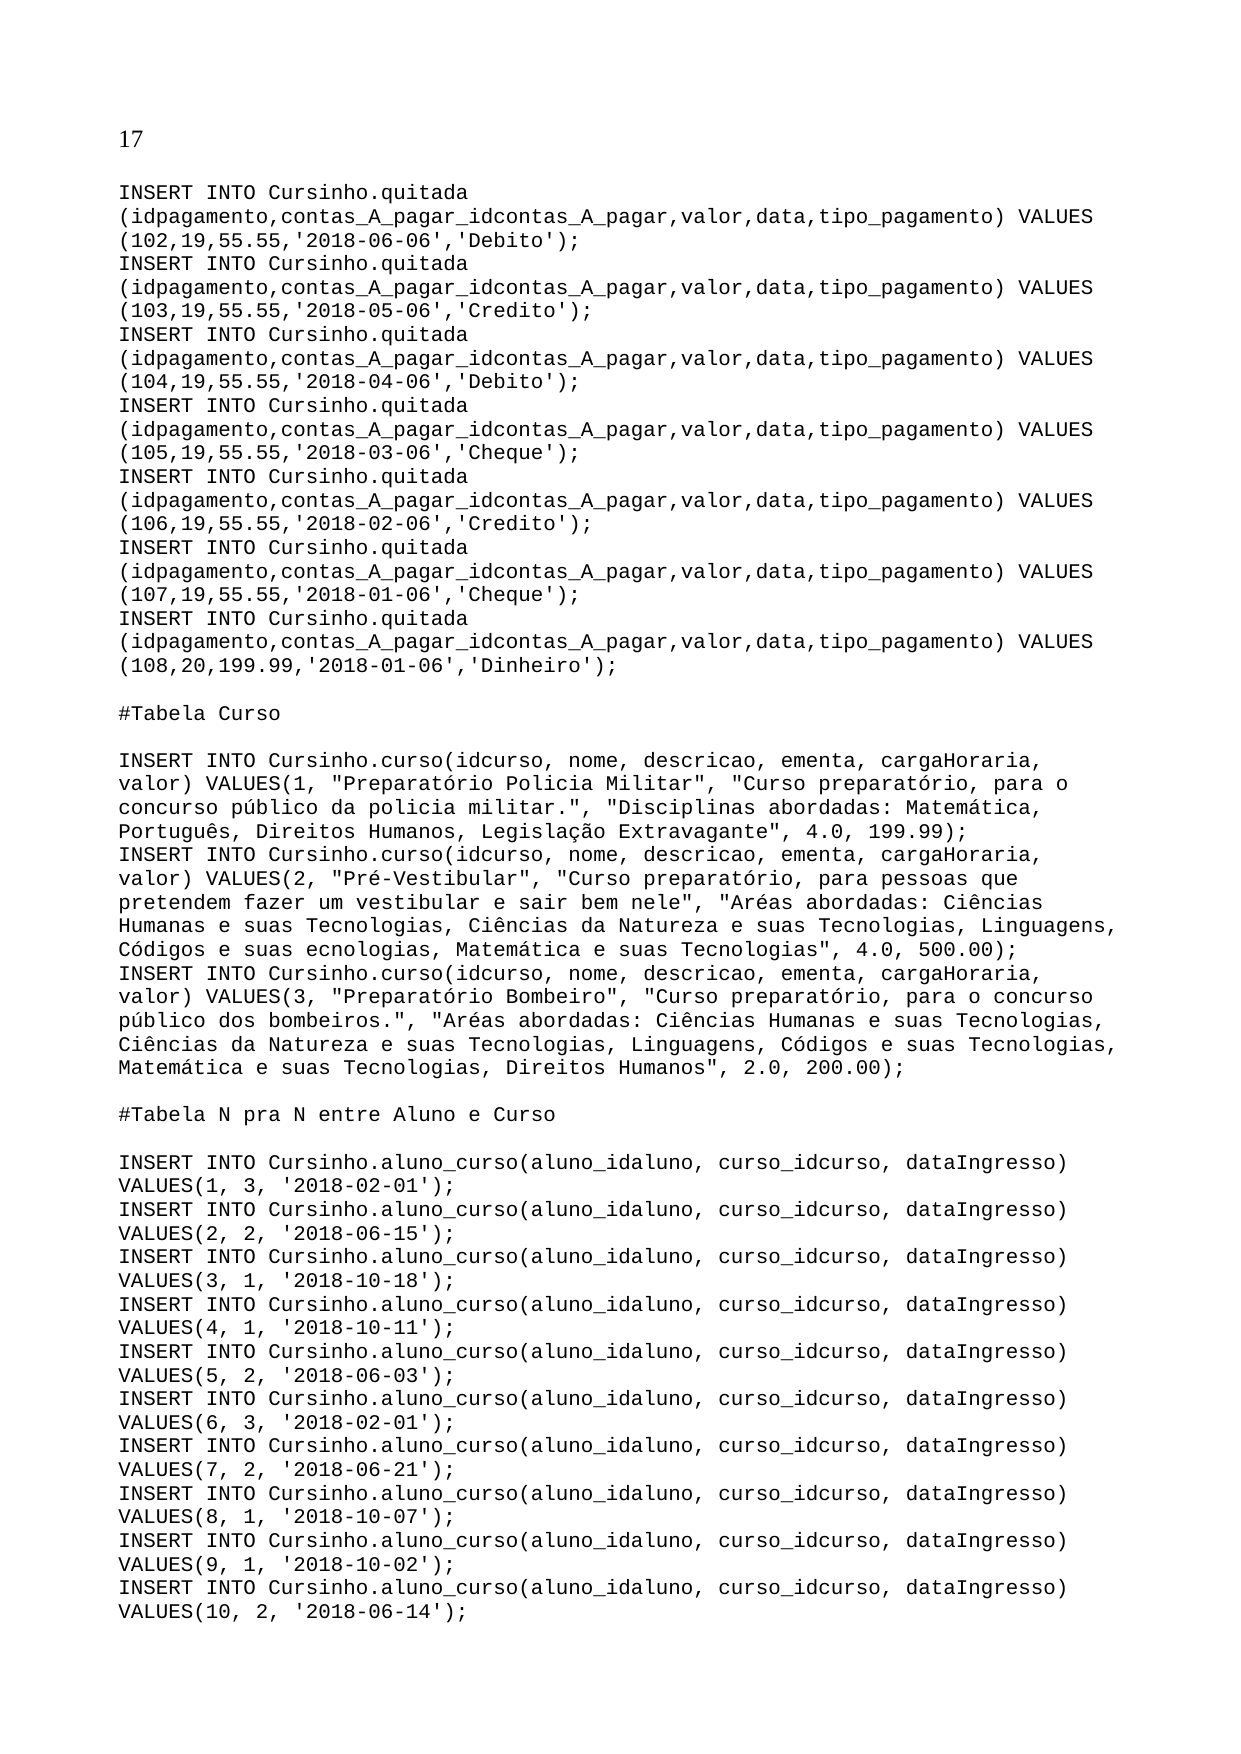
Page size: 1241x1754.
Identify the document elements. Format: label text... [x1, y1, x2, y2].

text INSERT INTO Cursinho.quitada (idpagamento,contas_A_pagar_idcontas_A_pagar,valor,data,tipo_pagamento) VALUES (102,19,55.55,'2018-06-06','Debito'); [118, 182, 1122, 253]
text INSERT INTO Cursinho.aluno_curso(aluno_idaluno, curso_idcurso, dataIngresso) VALUES(10, 2, '2018-06-14'); [118, 1577, 1122, 1625]
text INSERT INTO Cursinho.quitada (idpagamento,contas_A_pagar_idcontas_A_pagar,valor,data,tipo_pagamento) VALUES (104,19,55.55,'2018-04-06','Debito'); [118, 324, 1122, 395]
text INSERT INTO Cursinho.quitada (idpagamento,contas_A_pagar_idcontas_A_pagar,valor,data,tipo_pagamento) VALUES (103,19,55.55,'2018-05-06','Credito'); [118, 253, 1122, 324]
text INSERT INTO Cursinho.curso(idcurso, nome, descricao, ementa, cargaHoraria, valor) VALUES(3, "Preparatório Bombeiro", "Curso preparatório, para o concurso público dos bombeiros.", "Aréas abordadas: Ciências Humanas e suas Tecnologias, Ciências da Natureza e suas Tecnologias, Linguagens, Códigos e suas Tecnologias, Matemática e suas Tecnologias, Direitos Humanos", 2.0, 200.00); [118, 963, 1122, 1081]
text #Tabela Curso [118, 702, 1122, 726]
text INSERT INTO Cursinho.aluno_curso(aluno_idaluno, curso_idcurso, dataIngresso) VALUES(9, 1, '2018-10-02'); [118, 1530, 1122, 1577]
text INSERT INTO Cursinho.aluno_curso(aluno_idaluno, curso_idcurso, dataIngresso) VALUES(6, 3, '2018-02-01'); [118, 1388, 1122, 1436]
text INSERT INTO Cursinho.aluno_curso(aluno_idaluno, curso_idcurso, dataIngresso) VALUES(4, 1, '2018-10-11'); [118, 1294, 1122, 1341]
text INSERT INTO Cursinho.aluno_curso(aluno_idaluno, curso_idcurso, dataIngresso) VALUES(2, 2, '2018-06-15'); [118, 1199, 1122, 1246]
text INSERT INTO Cursinho.curso(idcurso, nome, descricao, ementa, cargaHoraria, valor) VALUES(2, "Pré-Vestibular", "Curso preparatório, para pessoas que pretendem fazer um vestibular e sair bem nele", "Aréas abordadas: Ciências Humanas e suas Tecnologias, Ciências da Natureza e suas Tecnologias, Linguagens, Códigos e suas ecnologias, Matemática e suas Tecnologias", 4.0, 500.00); [118, 844, 1122, 963]
text INSERT INTO Cursinho.aluno_curso(aluno_idaluno, curso_idcurso, dataIngresso) VALUES(3, 1, '2018-10-18'); [118, 1246, 1122, 1294]
text INSERT INTO Cursinho.aluno_curso(aluno_idaluno, curso_idcurso, dataIngresso) VALUES(8, 1, '2018-10-07'); [118, 1483, 1122, 1530]
text INSERT INTO Cursinho.aluno_curso(aluno_idaluno, curso_idcurso, dataIngresso) VALUES(5, 2, '2018-06-03'); [118, 1341, 1122, 1388]
text INSERT INTO Cursinho.quitada (idpagamento,contas_A_pagar_idcontas_A_pagar,valor,data,tipo_pagamento) VALUES (106,19,55.55,'2018-02-06','Credito'); [118, 466, 1122, 537]
text INSERT INTO Cursinho.curso(idcurso, nome, descricao, ementa, cargaHoraria, valor) VALUES(1, "Preparatório Policia Militar", "Curso preparatório, para o concurso público da policia militar.", "Disciplinas abordadas: Matemática, Português, Direitos Humanos, Legislação Extravagante", 4.0, 199.99); [118, 750, 1122, 844]
text INSERT INTO Cursinho.quitada (idpagamento,contas_A_pagar_idcontas_A_pagar,valor,data,tipo_pagamento) VALUES (105,19,55.55,'2018-03-06','Cheque'); [118, 395, 1122, 466]
text INSERT INTO Cursinho.aluno_curso(aluno_idaluno, curso_idcurso, dataIngresso) VALUES(7, 2, '2018-06-21'); [118, 1436, 1122, 1483]
text INSERT INTO Cursinho.aluno_curso(aluno_idaluno, curso_idcurso, dataIngresso) VALUES(1, 3, '2018-02-01'); [118, 1152, 1122, 1199]
text INSERT INTO Cursinho.quitada (idpagamento,contas_A_pagar_idcontas_A_pagar,valor,data,tipo_pagamento) VALUES (108,20,199.99,'2018-01-06','Dinheiro'); [118, 608, 1122, 679]
text #Tabela N pra N entre Aluno e Curso [118, 1104, 1122, 1128]
text INSERT INTO Cursinho.quitada (idpagamento,contas_A_pagar_idcontas_A_pagar,valor,data,tipo_pagamento) VALUES (107,19,55.55,'2018-01-06','Cheque'); [118, 537, 1122, 608]
